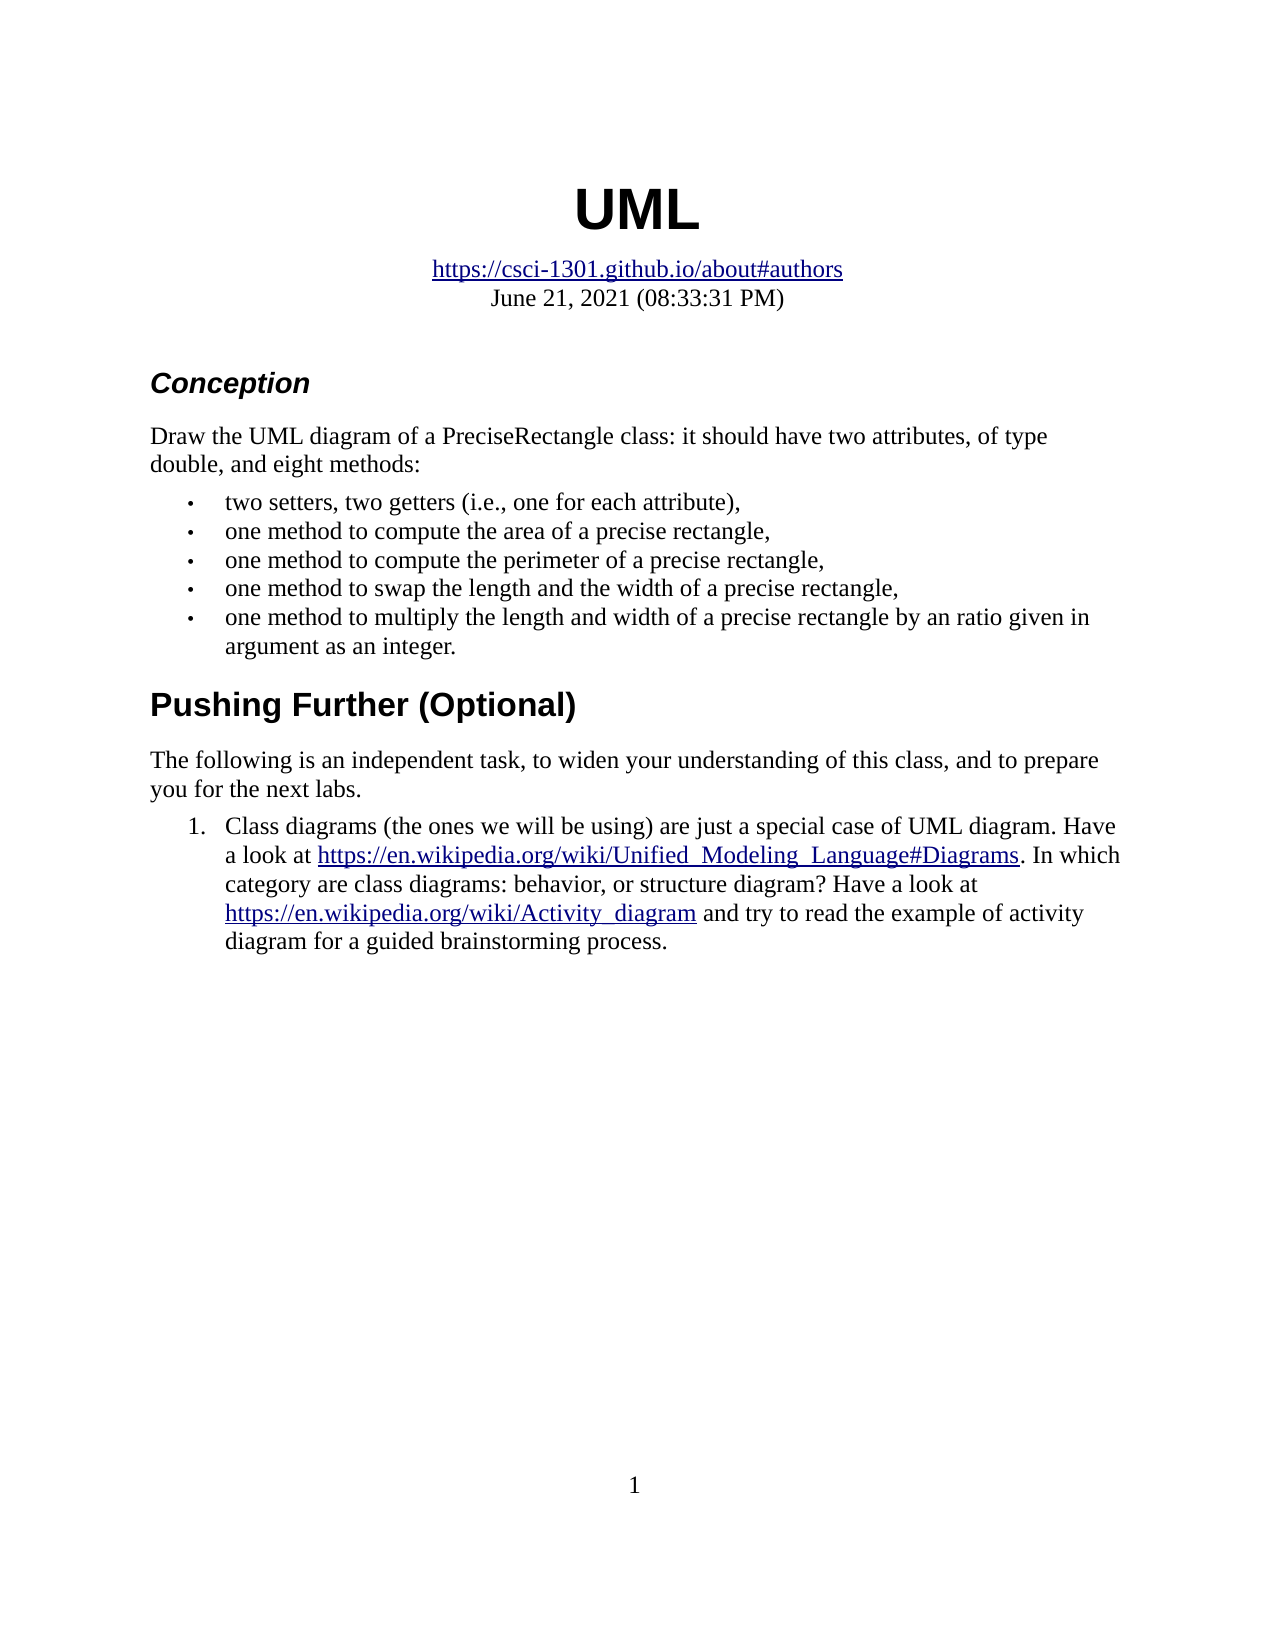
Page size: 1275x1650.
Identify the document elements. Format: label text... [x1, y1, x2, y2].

subtitle Pushing Further (Optional) [150, 685, 1125, 723]
list two setters, two getters (i.e., one for each attribute), [187, 487, 1125, 516]
list one method to compute the area of a precise rectangle, [187, 516, 1125, 545]
title UML [150, 175, 1125, 242]
list one method to swap the length and the width of a precise rectangle, [187, 573, 1125, 602]
list Class diagrams (the ones we will be using) are just a special case of UML diagram. Have a look at https://en.wikipedia.org/wiki/Unified_Modeling_Language#Diagrams. In which category are class diagrams: behavior, or structure diagram? Have a look at https://en.wikipedia.org/wiki/Activity_diagram and try to read the example of activity diagram for a guided brainstorming process. [187, 811, 1125, 955]
list one method to compute the perimeter of a precise rectangle, [187, 545, 1125, 573]
text Draw the UML diagram of a PreciseRectangle class: it should have two attributes, of type double, and eight methods: [150, 421, 1125, 478]
list one method to multiply the length and width of a precise rectangle by an ratio given in argument as an integer. [187, 602, 1125, 660]
text The following is an independent task, to widen your understanding of this class, and to prepare you for the next labs. [150, 745, 1125, 802]
text https://csci-1301.github.io/about#authors [150, 254, 1125, 283]
text June 21, 2021 (08:33:31 PM) [150, 283, 1125, 312]
subtitle Conception [150, 366, 1125, 399]
